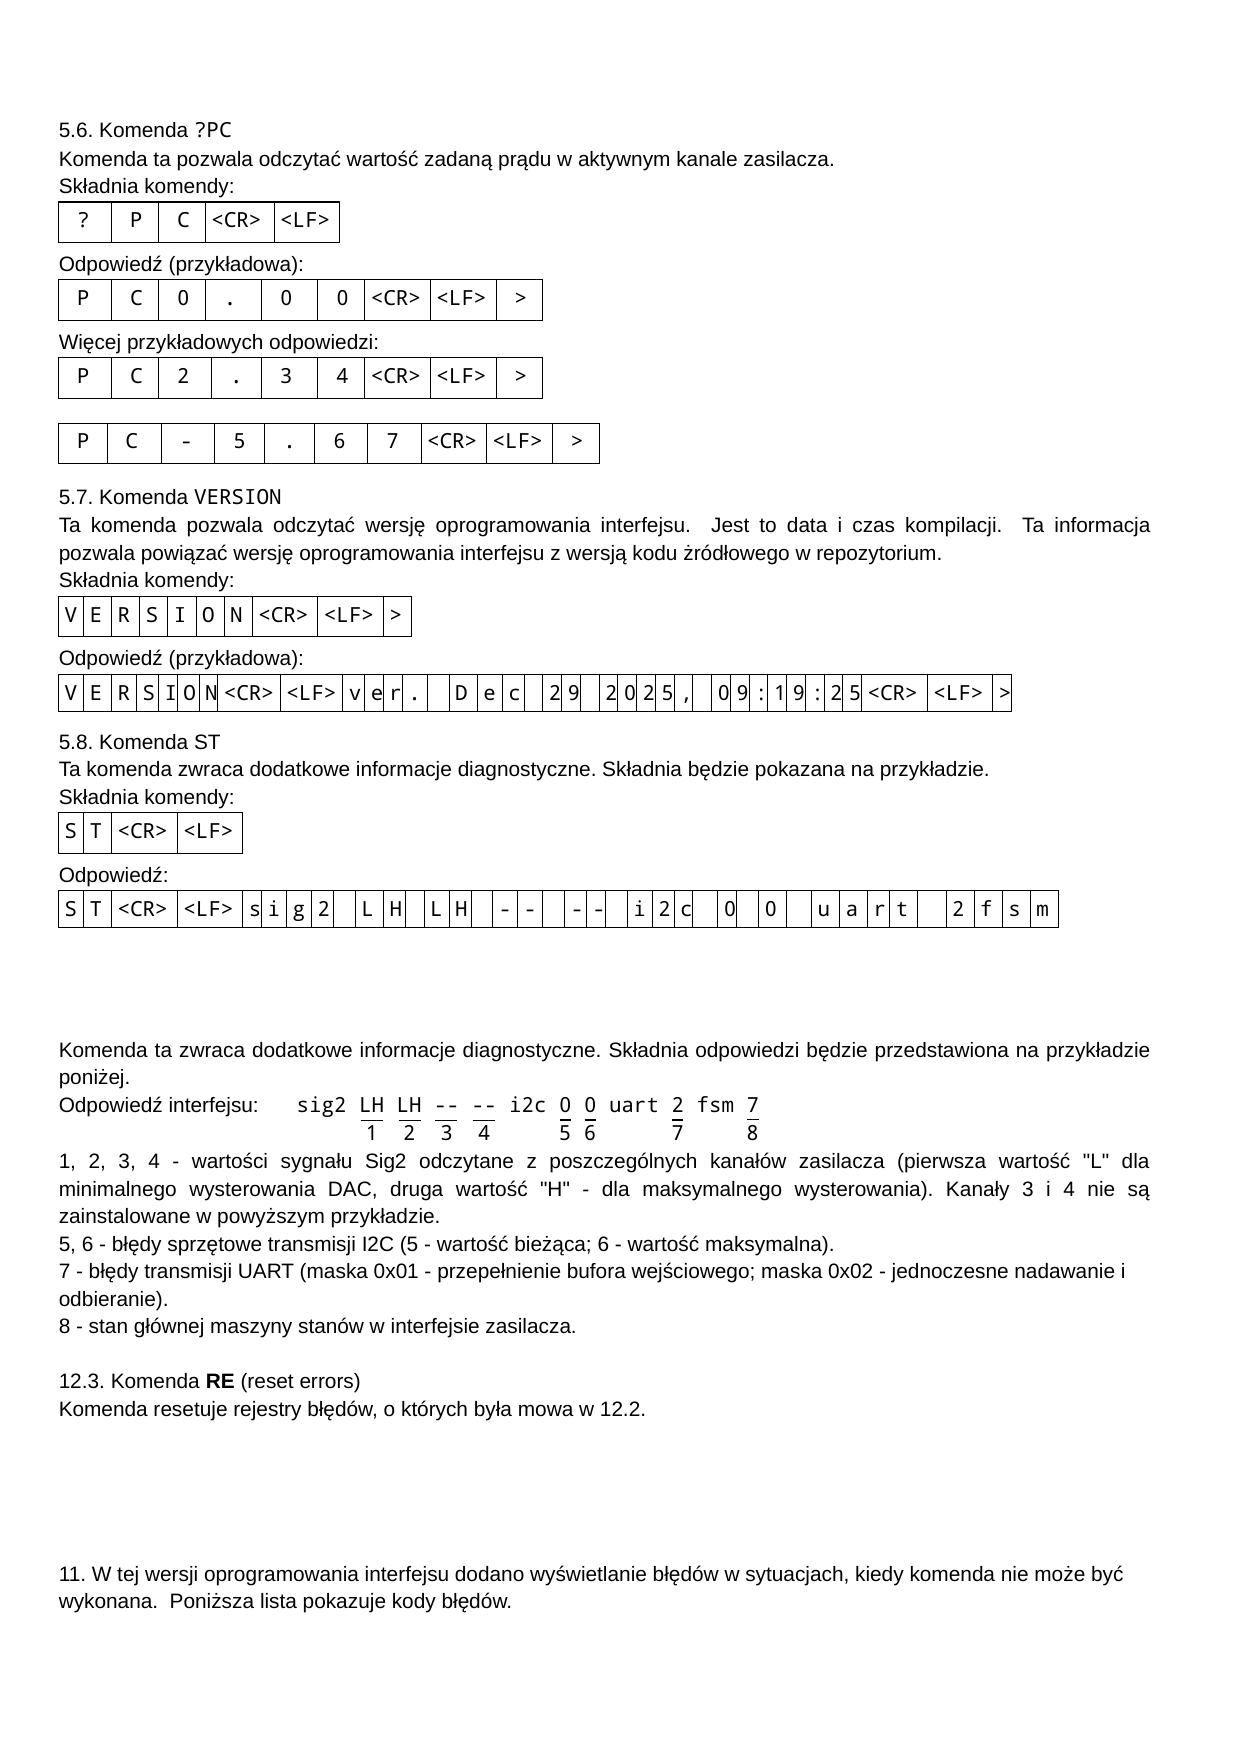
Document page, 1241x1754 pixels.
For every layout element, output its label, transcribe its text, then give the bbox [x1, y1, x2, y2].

table_header > [384, 597, 411, 636]
table_header 0 [159, 280, 205, 320]
table_header [693, 675, 711, 711]
table_header 5 [843, 675, 861, 711]
table_header [918, 891, 946, 927]
table_header c [503, 675, 524, 711]
text Komenda resetuje rejestry błędów, o których była mowa w 12.2. [58, 1396, 1152, 1420]
table_header 1 [768, 675, 786, 711]
table_header . [206, 280, 261, 320]
table_header 6 [315, 424, 367, 463]
table_header . [265, 424, 314, 463]
table_header u [812, 891, 839, 927]
table_header 2 [653, 891, 674, 927]
table_header <LF> [275, 203, 339, 242]
table_header , [675, 675, 692, 711]
table_header <LF> [431, 358, 496, 398]
table_header i [262, 891, 286, 927]
table_header 5 [656, 675, 674, 711]
text Ta komenda pozwala odczytać wersję oprogramowania interfejsu. Jest to data i czas kompilacji. Ta informacja pozwala powiązać wersję oprogramowania interfejsu z wersją kodu żródłowego w repozytorium. [58, 513, 1152, 565]
text Składnia komendy: [58, 568, 1152, 592]
text Składnia komendy: [58, 174, 1152, 198]
table_header <CR> [365, 280, 430, 320]
table_header O [178, 675, 199, 711]
text Odpowiedź (przykładowa): [58, 646, 1152, 670]
table_header [737, 891, 758, 927]
table_header 9 [562, 675, 580, 711]
text Odpowiedź interfejsu: sig2 LH LH -- -- i2c 0 0 uart 2 fsm 7 [58, 1092, 1152, 1117]
table_header R [112, 675, 136, 711]
table_header H [384, 891, 405, 927]
table_header R [112, 597, 139, 636]
table_header C [108, 424, 161, 463]
table_header O [197, 597, 224, 636]
table_header S [140, 597, 167, 636]
text 5.7. Komenda VERSION [58, 485, 1152, 510]
table_header <LF> [178, 891, 242, 927]
table_header [406, 891, 424, 927]
table_header I [159, 675, 177, 711]
table_header 0 [712, 675, 730, 711]
table_header <LF> [281, 675, 342, 711]
table_header 9 [731, 675, 749, 711]
table_header 2 [159, 358, 211, 398]
table_header c [675, 891, 692, 927]
table_header . [403, 675, 427, 711]
table_header <LF> [928, 675, 992, 711]
table_header [428, 675, 449, 711]
table_header L [425, 891, 449, 927]
table_header D [450, 675, 477, 711]
table_header P [59, 280, 111, 320]
table_header > [497, 280, 542, 320]
table_header 5 [215, 424, 264, 463]
table_header S [59, 813, 83, 853]
table_header T [84, 813, 111, 853]
table_header 7 [368, 424, 421, 463]
table_header : [806, 675, 824, 711]
table_header - [493, 891, 517, 927]
table_header I [168, 597, 196, 636]
text 8 - stan głównej maszyny stanów w interfejsie zasilacza. [58, 1314, 1152, 1338]
table_header <CR> [422, 424, 486, 463]
table_header s [243, 891, 261, 927]
table_header a [840, 891, 867, 927]
table_header > [553, 424, 599, 463]
table_header <CR> [862, 675, 927, 711]
table_header C [159, 203, 205, 242]
text Ta komenda zwraca dodatkowe informacje diagnostyczne. Składnia będzie pokazana na przykładzie. [58, 757, 1152, 781]
text 1 2 3 4 5 6 7 8 [58, 1121, 1152, 1145]
table_header <LF> [318, 597, 383, 636]
table_header N [200, 675, 217, 711]
table_header P [112, 203, 158, 242]
text Komenda ta pozwala odczytać wartość zadaną prądu w aktywnym kanale zasilacza. [58, 146, 1152, 170]
table_header <CR> [365, 358, 430, 398]
text Składnia komendy: [58, 785, 1152, 809]
table_header [693, 891, 717, 927]
table_header ? [59, 203, 111, 242]
table_header . [212, 358, 261, 398]
table_header S [59, 891, 83, 927]
table_header v [343, 675, 364, 711]
table_header r [868, 891, 889, 927]
text 5.6. Komenda ?PC [58, 118, 1152, 143]
table_header e [478, 675, 502, 711]
table_header <LF> [178, 813, 242, 853]
table_header L [356, 891, 383, 927]
table_header 2 [637, 675, 655, 711]
table_header - [587, 891, 605, 927]
table_header <LF> [431, 280, 496, 320]
table_header - [565, 891, 586, 927]
table_header [525, 675, 542, 711]
table_header m [1031, 891, 1058, 927]
table_header V [59, 597, 83, 636]
table_header P [59, 358, 111, 398]
table_header 2 [600, 675, 617, 711]
table_header g [287, 891, 311, 927]
table_header [543, 891, 564, 927]
table_header > [497, 358, 542, 398]
table_header 0 [318, 280, 364, 320]
table_header E [84, 675, 111, 711]
table_header 2 [947, 891, 974, 927]
table_header s [1003, 891, 1030, 927]
table_header <CR> [253, 597, 317, 636]
text 11. W tej wersji oprogramowania interfejsu dodano wyświetlanie błędów w sytuacjach, kiedy komenda nie może być wykonana. Poniższa lista pokazuje kody błędów. [58, 1561, 1152, 1613]
table_header E [84, 597, 111, 636]
table_header T [84, 891, 111, 927]
table_header 2 [825, 675, 842, 711]
table_header <CR> [112, 813, 177, 853]
table_header - [518, 891, 542, 927]
table_header 0 [262, 280, 317, 320]
table_header <LF> [487, 424, 552, 463]
table_header H [450, 891, 471, 927]
table_header > [993, 675, 1011, 711]
table_header N [225, 597, 252, 636]
table_header i [628, 891, 652, 927]
table_header C [112, 280, 158, 320]
table_header 3 [262, 358, 317, 398]
table_header f [975, 891, 1002, 927]
table_header [581, 675, 599, 711]
table_header [472, 891, 492, 927]
table_header t [890, 891, 917, 927]
text Odpowiedź (przykładowa): [58, 252, 1152, 276]
table_header <CR> [218, 675, 280, 711]
table_header 2 [543, 675, 561, 711]
table_header V [59, 675, 83, 711]
table_header 4 [318, 358, 364, 398]
table_header [787, 891, 811, 927]
table_header r [384, 675, 402, 711]
table_header e [365, 675, 383, 711]
text 1, 2, 3, 4 - wartości sygnału Sig2 odczytane z poszczególnych kanałów zasilacza (pierwsza wartość "L" dla minimalnego wysterowania DAC, druga wartość "H" - dla maksymalnego wysterowania). Kanały 3 i 4 nie są zainstalowane w powyższym przykładzie. [58, 1149, 1152, 1228]
text 5.8. Komenda ST [58, 730, 1152, 754]
table_header <CR> [112, 891, 177, 927]
table_header 0 [759, 891, 786, 927]
table_header 0 [718, 891, 736, 927]
table_header : [750, 675, 767, 711]
table_header <CR> [206, 203, 274, 242]
table_header S [137, 675, 158, 711]
table_header 9 [787, 675, 805, 711]
text Więcej przykładowych odpowiedzi: [58, 330, 1152, 354]
table_header 0 [618, 675, 636, 711]
text 5, 6 - błędy sprzętowe transmisji I2C (5 - wartość bieżąca; 6 - wartość maksymalna). [58, 1231, 1152, 1255]
text Komenda ta zwraca dodatkowe informacje diagnostyczne. Składnia odpowiedzi będzie przedstawiona na przykładzie poniżej. [58, 1037, 1152, 1089]
table_header [334, 891, 355, 927]
table_header P [59, 424, 107, 463]
table_header [606, 891, 627, 927]
text Odpowiedź: [58, 863, 1152, 887]
table_header 2 [312, 891, 333, 927]
table_header C [112, 358, 158, 398]
table_header - [162, 424, 214, 463]
text 12.3. Komenda RE (reset errors) [58, 1369, 1152, 1393]
text 7 - błędy transmisji UART (maska 0x01 - przepełnienie bufora wejściowego; maska 0x02 - jednoczesne nadawanie i odbieranie). [58, 1259, 1152, 1310]
